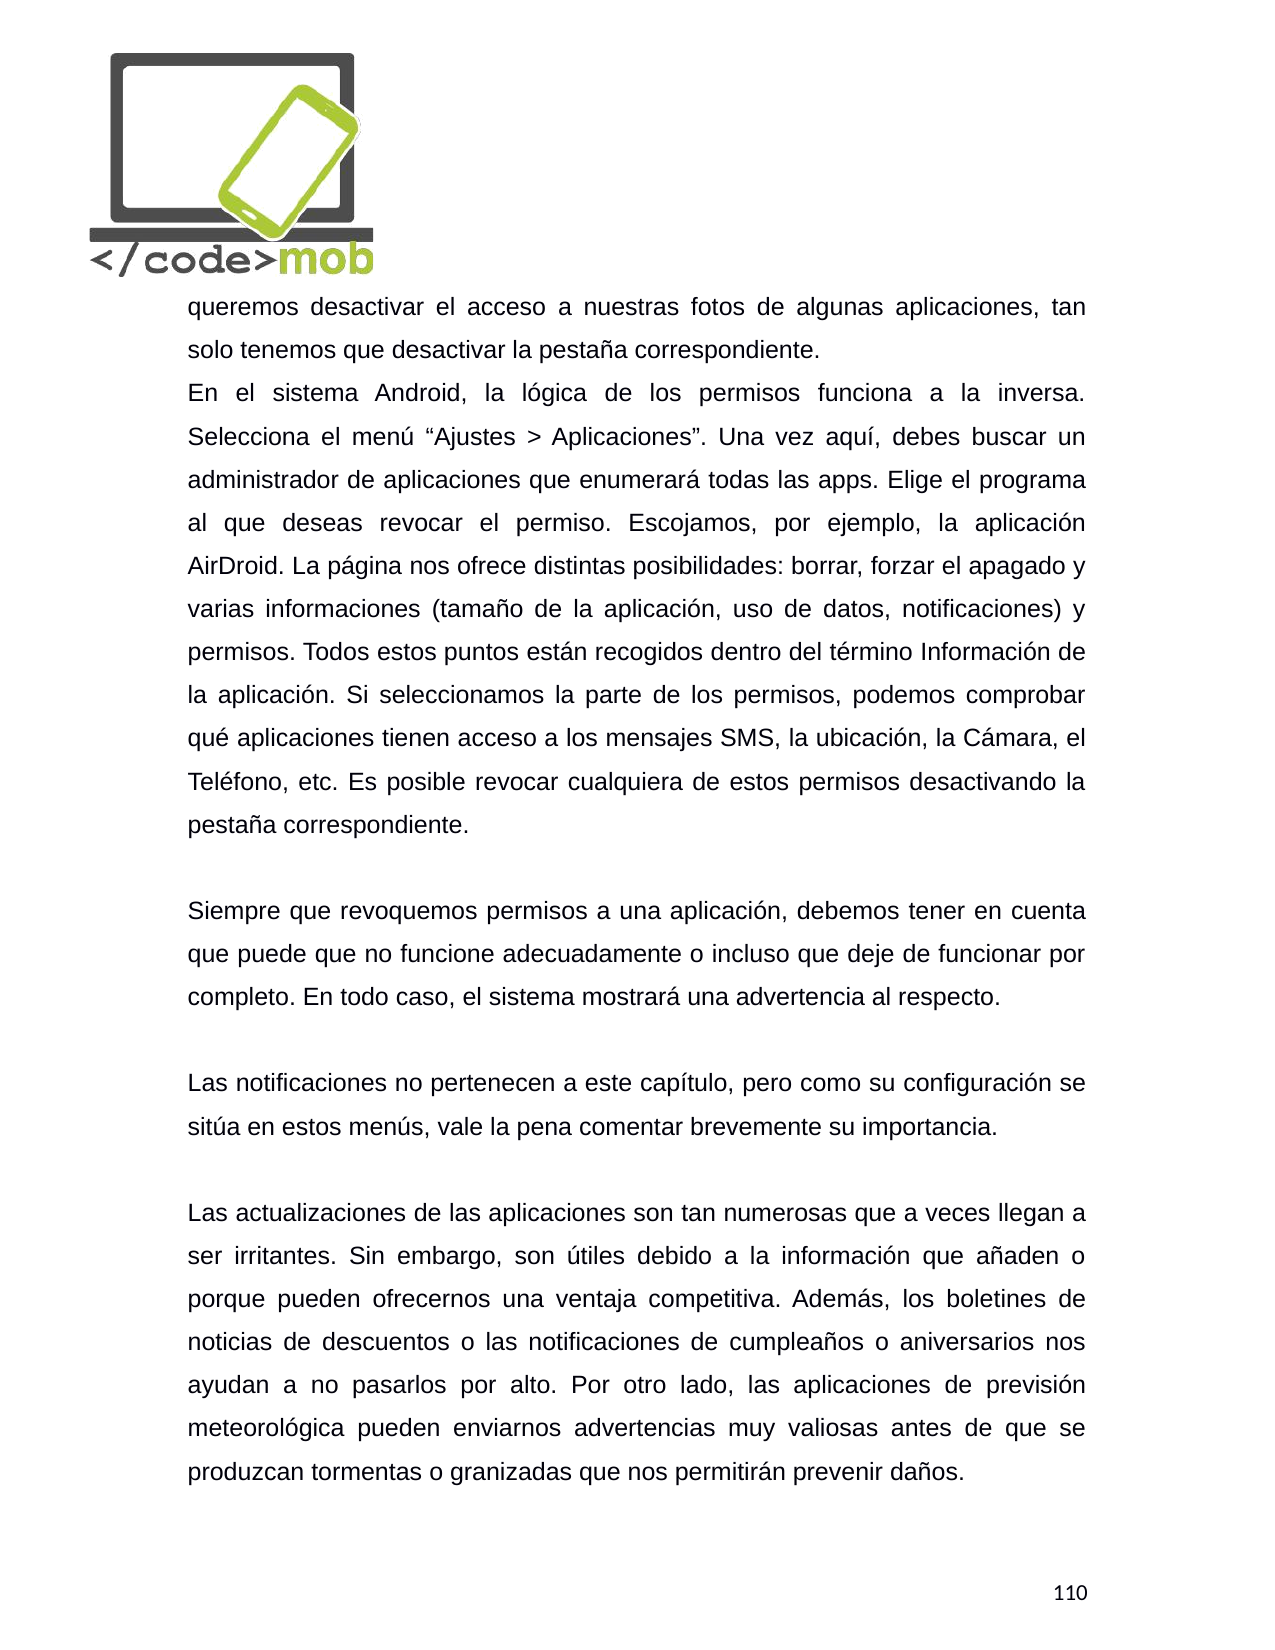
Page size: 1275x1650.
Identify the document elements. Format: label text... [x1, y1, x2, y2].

text En el sistema Android, la lógica de los permisos funciona a la inversa. Selecciona el menú “Ajustes > Aplicaciones”. Una vez aquí, debes buscar un administrador de aplicaciones que enumerará todas las apps. Elige el programa al que deseas revocar el permiso. Escojamos, por ejemplo, la aplicación AirDroid. La página nos ofrece distintas posibilidades: borrar, forzar el apagado y varias informaciones (tamaño de la aplicación, uso de datos, notificaciones) y permisos. Todos estos puntos están recogidos dentro del término Información de la aplicación. Si seleccionamos la parte de los permisos, podemos comprobar qué aplicaciones tienen acceso a los mensajes SMS, la ubicación, la Cámara, el Teléfono, etc. Es posible revocar cualquiera de estos permisos desactivando la pestaña correspondiente. [187, 378, 1087, 838]
text Las notificaciones no pertenecen a este capítulo, pero como su configuración se sitúa en estos menús, vale la pena comentar brevemente su importancia. [187, 1068, 1087, 1140]
text Las actualizaciones de las aplicaciones son tan numerosas que a veces llegan a ser irritantes. Sin embargo, son útiles debido a la información que añaden o porque pueden ofrecernos una ventaja competitiva. Además, los boletines de noticias de descuentos o las notificaciones de cumpleaños o aniversarios nos ayudan a no pasarlos por alto. Por otro lado, las aplicaciones de previsión meteorológica pueden enviarnos advertencias muy valiosas antes de que se produzcan tormentas o granizadas que nos permitirán prevenir daños. [187, 1198, 1087, 1485]
text Siempre que revoquemos permisos a una aplicación, debemos tener en cuenta que puede que no funcione adecuadamente o incluso que deje de funcionar por completo. En todo caso, el sistema mostrará una advertencia al respecto. [187, 896, 1087, 1011]
picture [89, 53, 374, 277]
text queremos desactivar el acceso a nuestras fotos de algunas aplicaciones, tan solo tenemos que desactivar la pestaña correspondiente. [187, 292, 1087, 364]
